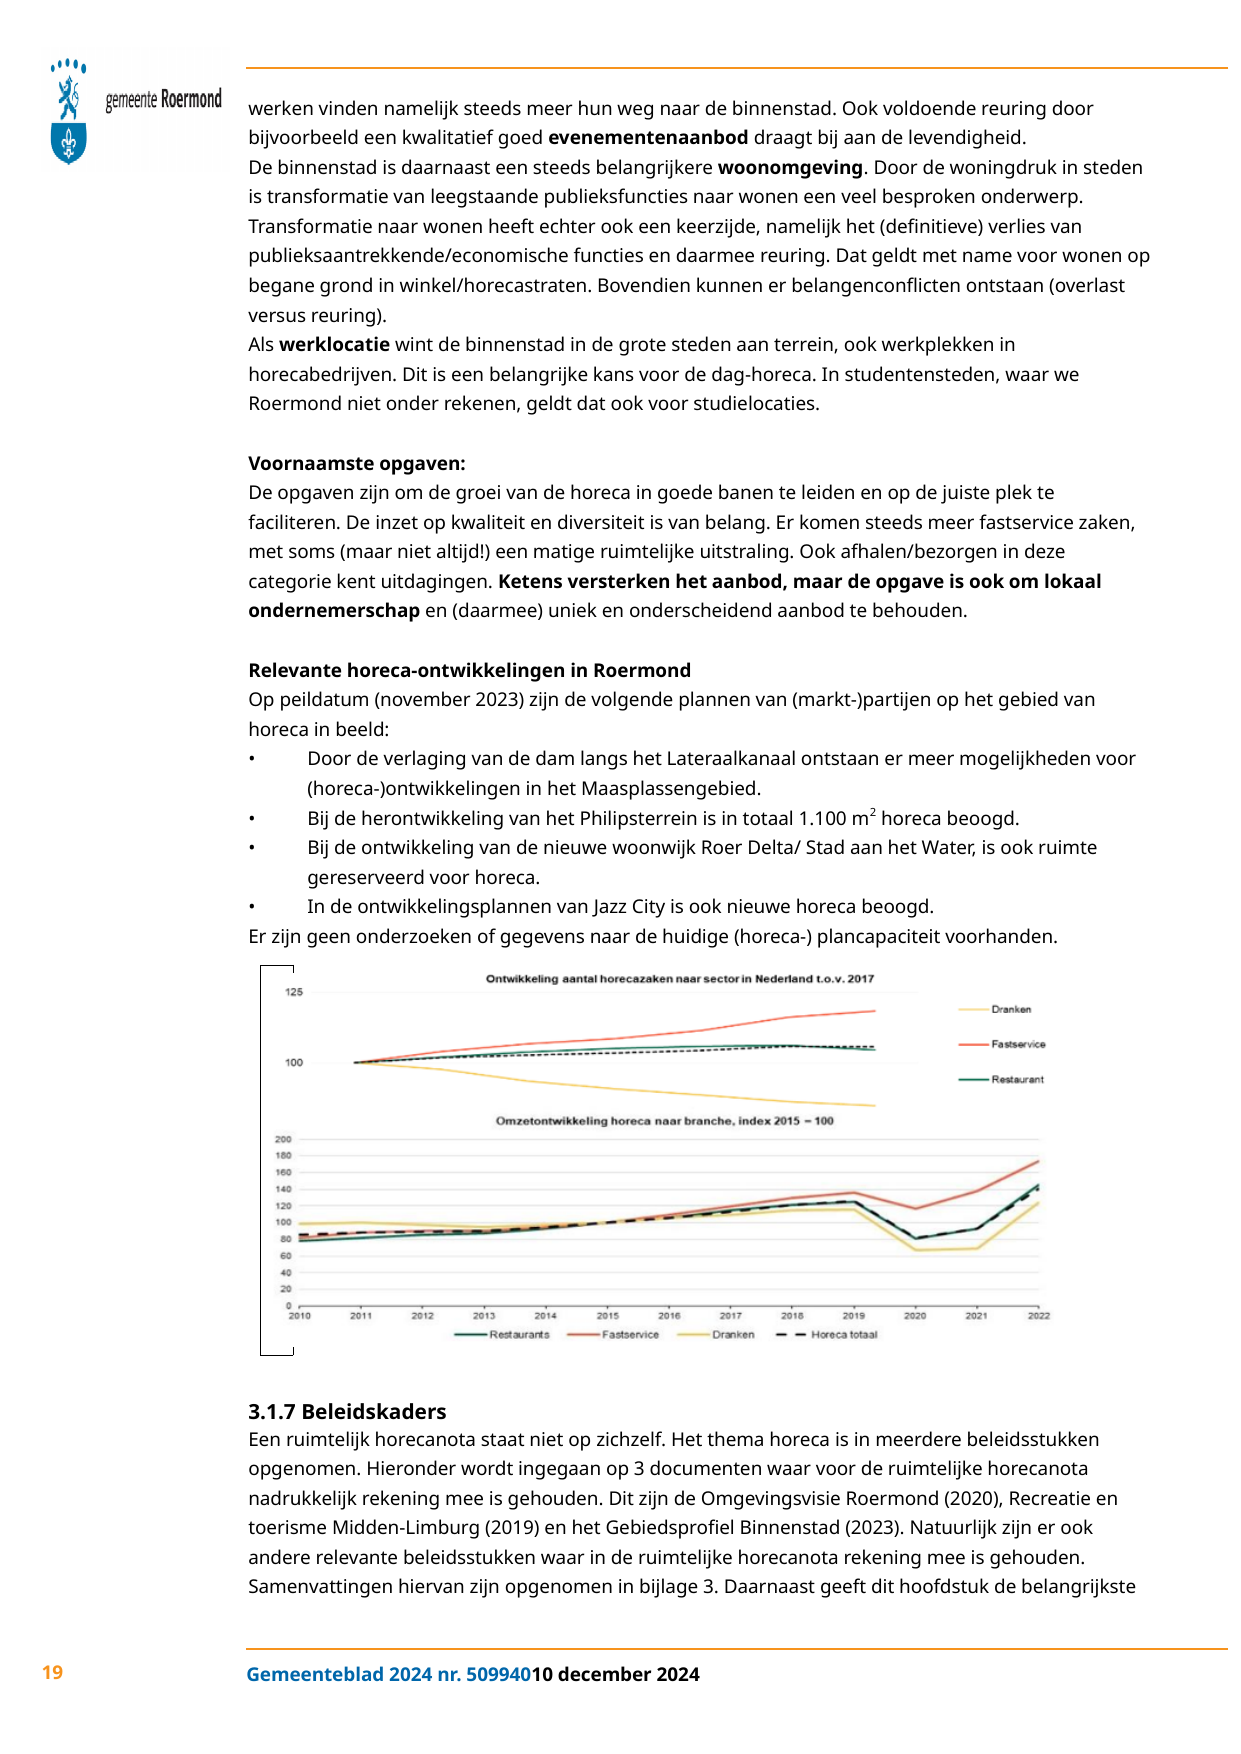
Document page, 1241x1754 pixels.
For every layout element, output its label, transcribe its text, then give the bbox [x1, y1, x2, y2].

text Op peildatum (november 2023) zijn de volgende plannen van (markt-)partijen op het gebied van horeca in beeld: [248, 686, 1152, 742]
text Als werklocatie wint de binnenstad in de grote steden aan terrein, ook werkplekken in horecabedrijven. Dit is een belangrijke kans voor de dag-horeca. In studentensteden, waar we Roermond niet onder rekenen, geldt dat ook voor studielocaties. [248, 331, 1152, 416]
text De opgaven zijn om de groei van de horeca in goede banen te leiden en op de juiste plek te faciliteren. De inzet op kwaliteit en diversiteit is van belang. Er komen steeds meer fastservice zaken, met soms (maar niet altijd!) een matige ruimtelijke uitstraling. Ook afhalen/bezorgen in deze categorie kent uitdagingen. Ketens versterken het aanbod, maar de opgave is ook om lokaal ondernemerschap en (daarmee) uniek en onderscheidend aanbod te behouden. [248, 479, 1152, 623]
list Bij de herontwikkeling van het Philipsterrein is in totaal 1.100 m2 horeca beoogd. [248, 805, 1152, 831]
list In de ontwikkelingsplannen van Jazz City is ook nieuwe horeca beoogd. [248, 893, 1152, 919]
text 3.1.7 Beleidskaders [248, 1397, 1152, 1426]
list Bij de ontwikkeling van de nieuwe woonwijk Roer Delta/ Stad aan het Water, is ook ruimte gereserveerd voor horeca. [248, 834, 1152, 890]
text Een ruimtelijk horecanota staat niet op zichzelf. Het thema horeca is in meerdere beleidsstukken opgenomen. Hieronder wordt ingegaan op 3 documenten waar voor de ruimtelijke horecanota nadrukkelijk rekening mee is gehouden. Dit zijn de Omgevingsvisie Roermond (2020), Recreatie en toerisme Midden-Limburg (2019) en het Gebiedsprofiel Binnenstad (2023). Natuurlijk zijn er ook andere relevante beleidsstukken waar in de ruimtelijke horecanota rekening mee is gehouden. Samenvattingen hiervan zijn opgenomen in bijlage 3. Daarnaast geeft dit hoofdstuk de belangrijkste [248, 1426, 1152, 1599]
text Voornaamste opgaven: [248, 450, 1152, 476]
text De binnenstad is daarnaast een steeds belangrijkere woonomgeving. Door de woningdruk in steden is transformatie van leegstaande publieksfuncties naar wonen een veel besproken onderwerp. Transformatie naar wonen heeft echter ook een keerzijde, namelijk het (definitieve) verlies van publieksaantrekkende/economische functies en daarmee reuring. Dat geldt met name voor wonen op begane grond in winkel/horecastraten. Bovendien kunnen er belangenconflicten ontstaan (overlast versus reuring). [248, 154, 1152, 328]
picture [41, 47, 231, 172]
text werken vinden namelijk steeds meer hun weg naar de binnenstad. Ook voldoende reuring door bijvoorbeeld een kwalitatief goed evenementenaanbod draagt bij aan de levendigheid. [248, 95, 1152, 150]
picture [268, 973, 1090, 1347]
text Er zijn geen onderzoeken of gegevens naar de huidige (horeca-) plancapaciteit voorhanden. [248, 923, 1152, 949]
list Door de verlaging van de dam langs het Lateraalkanaal ontstaan er meer mogelijkheden voor (horeca-)ontwikkelingen in het Maasplassengebied. [248, 746, 1152, 801]
text Relevante horeca-ontwikkelingen in Roermond [248, 657, 1152, 683]
